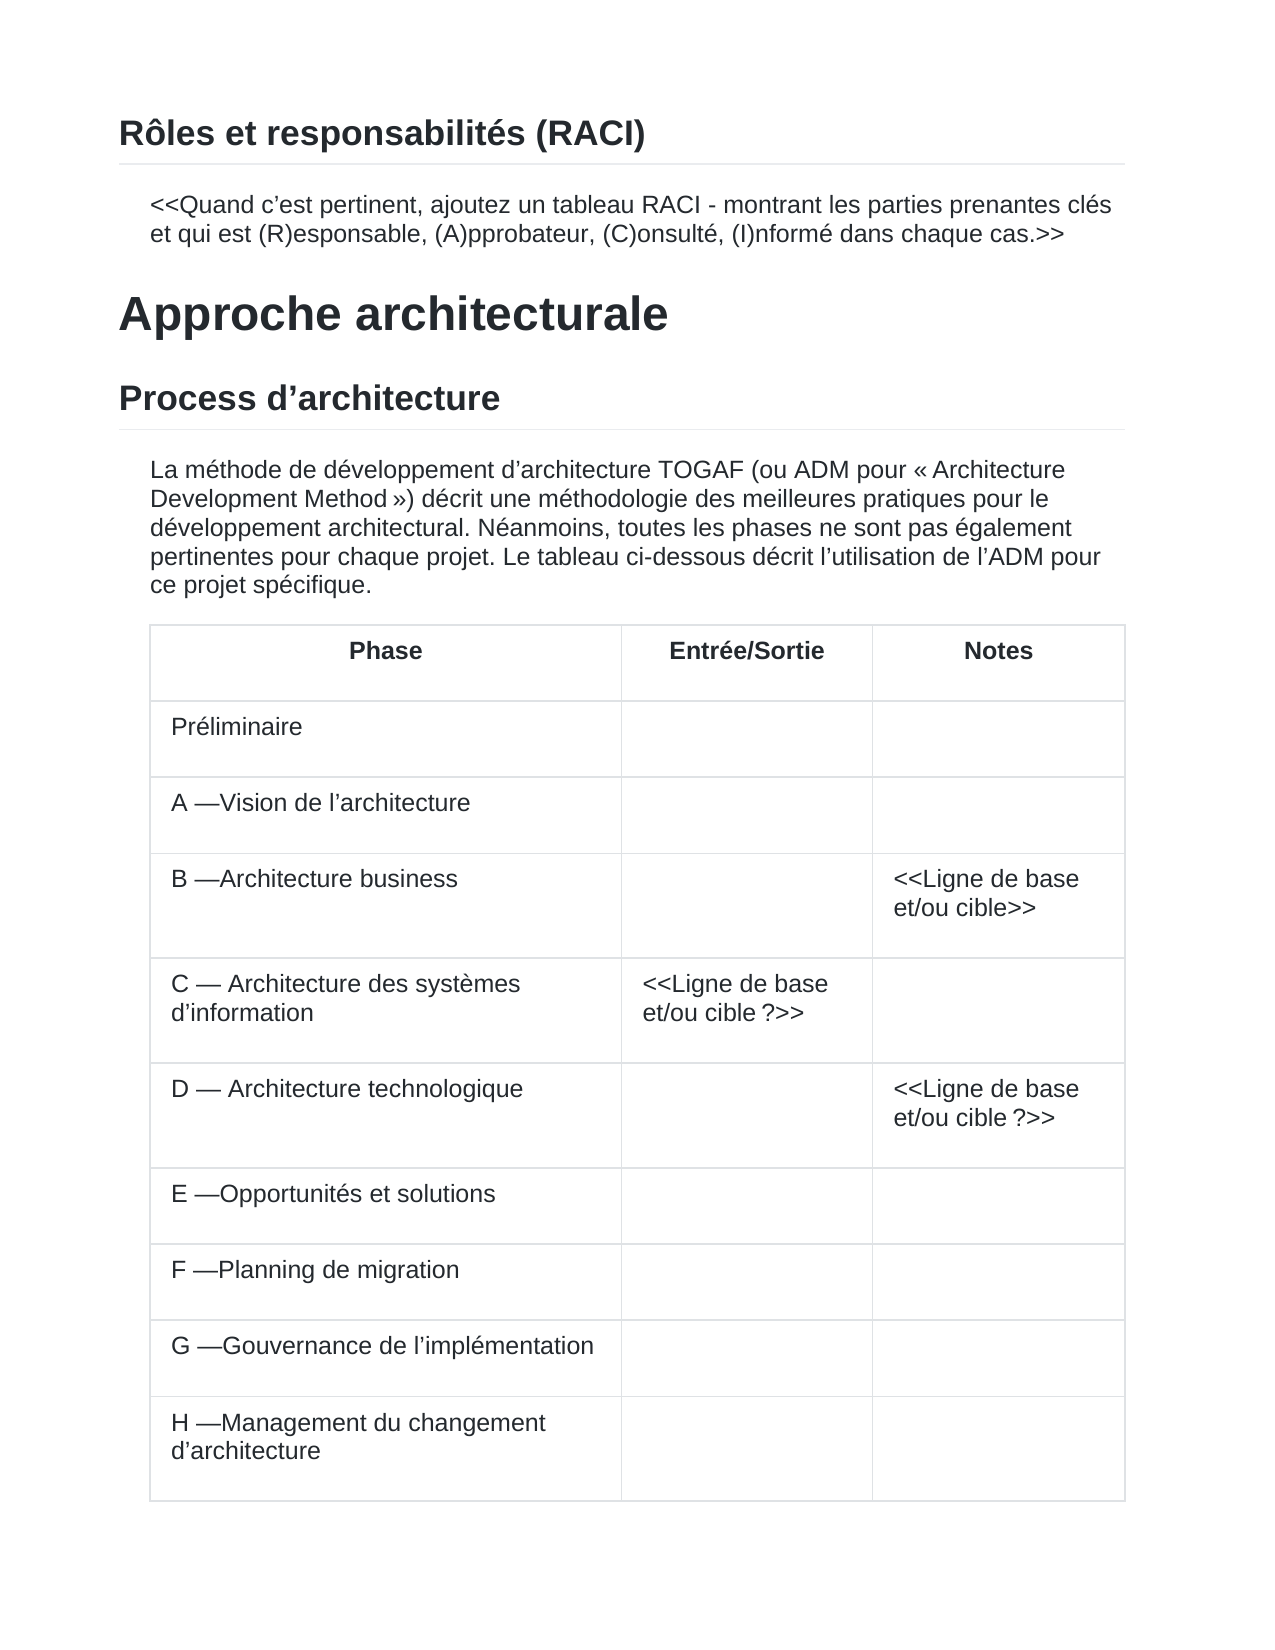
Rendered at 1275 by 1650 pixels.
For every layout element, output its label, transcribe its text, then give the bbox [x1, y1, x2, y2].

table_cell B —Architecture business [151, 854, 621, 957]
table_cell A —Vision de l’architecture [151, 778, 621, 852]
table_cell [873, 1397, 1124, 1500]
table_cell [622, 778, 872, 852]
table_header Phase [151, 626, 621, 700]
table_header Notes [873, 626, 1124, 700]
table_header Entrée/Sortie [622, 626, 872, 700]
table_cell G —Gouvernance de l’implémentation [151, 1321, 621, 1396]
subtitle Rôles et responsabilités (RACI) [119, 112, 1125, 163]
table_cell [622, 1397, 872, 1500]
table_cell <<Ligne de base et/ou cible ?>> [622, 959, 872, 1062]
text La méthode de développement d’architecture TOGAF (ou ADM pour « Architecture Development Method ») décrit une méthodologie des meilleures pratiques pour le développement architectural. Néanmoins, toutes les phases ne sont pas également pertinentes pour chaque projet. Le tableau ci-dessous décrit l’utilisation de l’ADM pour ce projet spécifique. [150, 455, 1125, 599]
table_cell [622, 1169, 872, 1243]
table_cell <<Ligne de base et/ou cible ?>> [873, 1064, 1124, 1167]
table_cell [873, 1321, 1124, 1396]
table_cell H —Management du changement d’architecture [151, 1397, 621, 1500]
table_cell [873, 959, 1124, 1062]
subtitle Process d’architecture [119, 377, 1125, 429]
table_cell Préliminaire [151, 702, 621, 776]
table_cell [622, 1321, 872, 1396]
table_cell [873, 1169, 1124, 1243]
table_cell [622, 854, 872, 957]
table_cell F —Planning de migration [151, 1245, 621, 1319]
table_cell [873, 1245, 1124, 1319]
subtitle Approche architecturale [119, 285, 1125, 340]
text <<Quand c’est pertinent, ajoutez un tableau RACI - montrant les parties prenantes clés et qui est (R)esponsable, (A)pprobateur, (C)onsulté, (I)nformé dans chaque cas.>> [150, 190, 1125, 247]
table_cell D — Architecture technologique [151, 1064, 621, 1167]
table_cell [873, 778, 1124, 852]
table_cell C — Architecture des systèmes d’information [151, 959, 621, 1062]
table_cell E —Opportunités et solutions [151, 1169, 621, 1243]
table_cell [622, 702, 872, 776]
table_cell <<Ligne de base et/ou cible>> [873, 854, 1124, 957]
table_cell [622, 1064, 872, 1167]
table_cell [873, 702, 1124, 776]
table_cell [622, 1245, 872, 1319]
